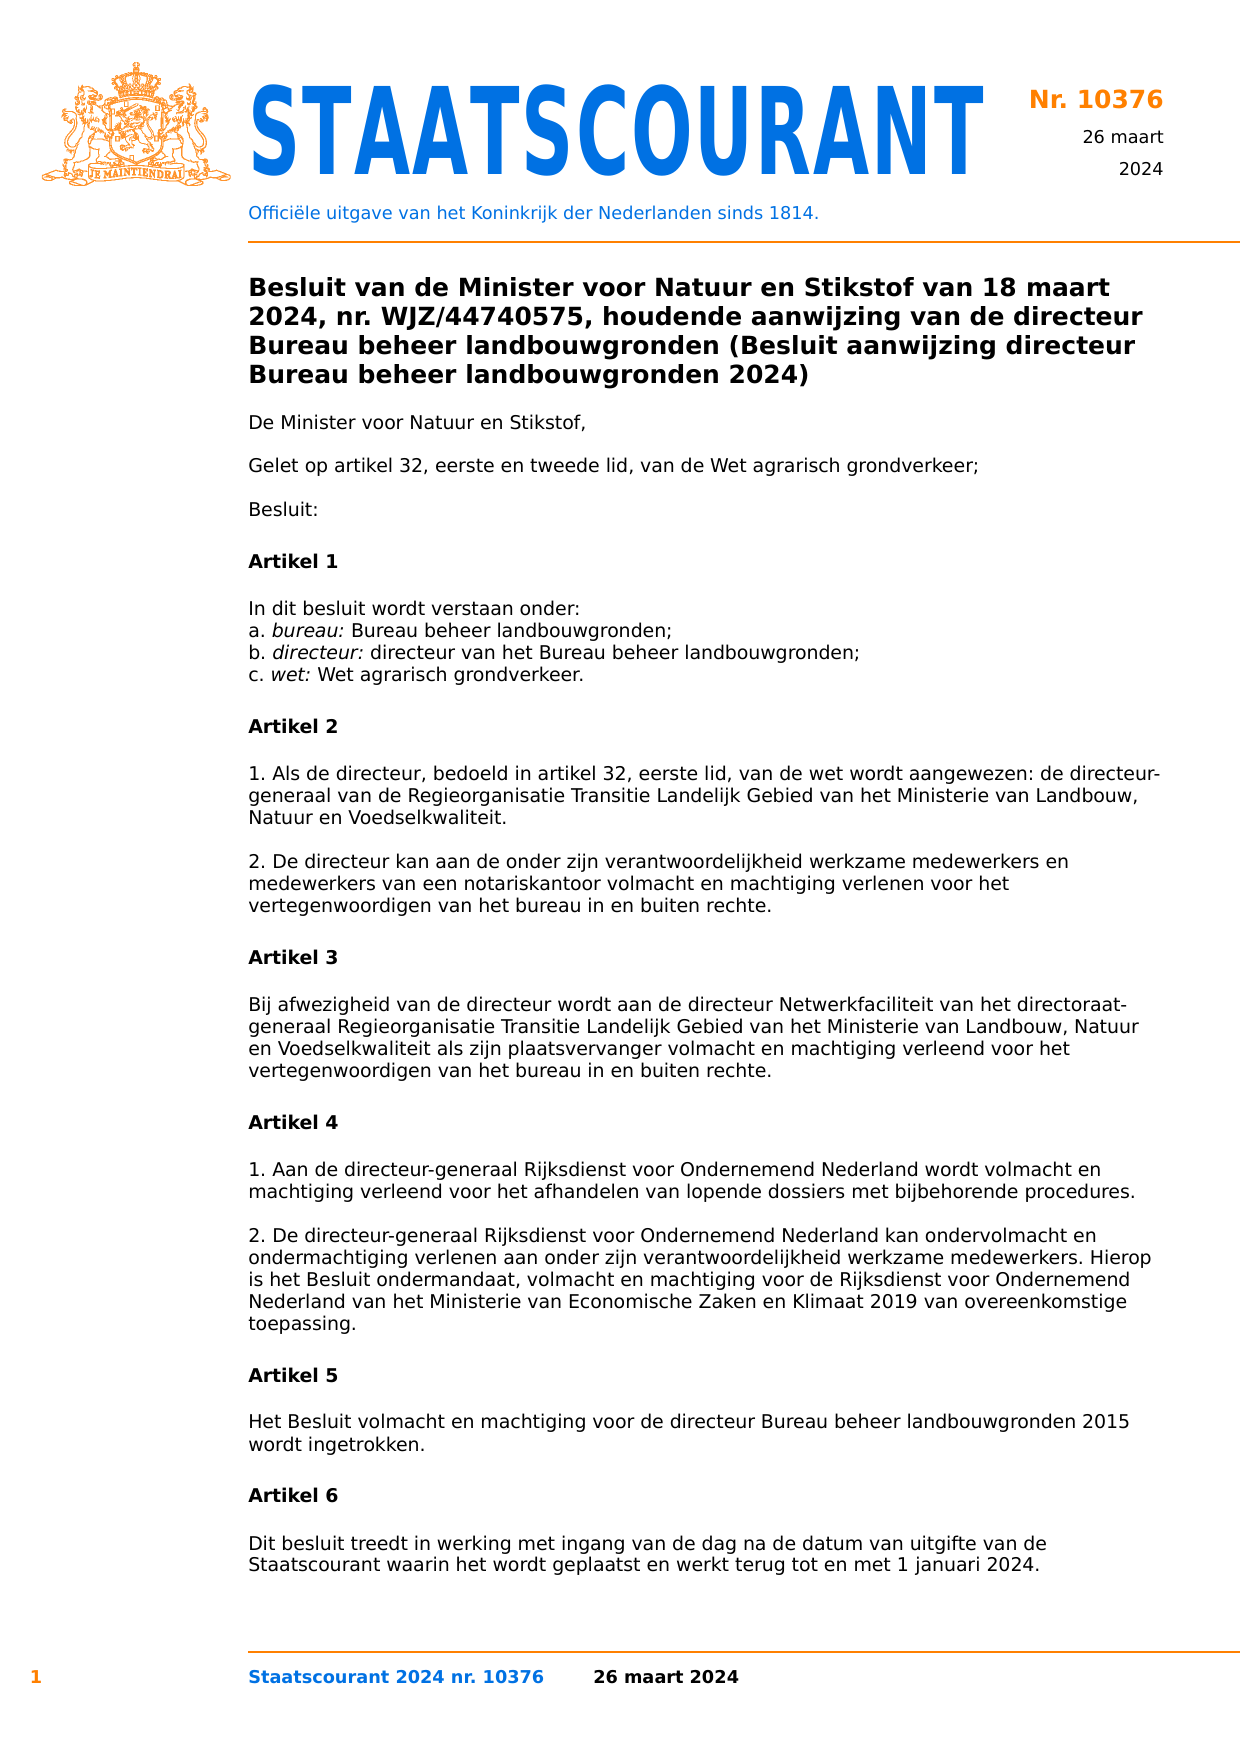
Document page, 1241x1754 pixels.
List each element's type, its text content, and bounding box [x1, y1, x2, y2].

text Bij afwezigheid van de directeur wordt aan de directeur Netwerkfaciliteit van het directoraat-generaal Regieorganisatie Transitie Landelijk Gebied van het Ministerie van Landbouw, Natuur en Voedselkwaliteit als zijn plaatsvervanger volmacht en machtiging verleend voor het vertegenwoordigen van het bureau in en buiten rechte. [248, 994, 1163, 1082]
subtitle Artikel 1 [248, 551, 1163, 573]
text a. bureau: Bureau beheer landbouwgronden; [248, 620, 1163, 642]
table_header Nr. 10376 [998, 62, 1240, 121]
subtitle Artikel 6 [248, 1485, 1163, 1507]
subtitle Besluit van de Minister voor Natuur en Stikstof van 18 maart 2024, nr. WJZ/44740575, houdende aanwijzing van de directeur Bureau beheer landbouwgronden (Besluit aanwijzing directeur Bureau beheer landbouwgronden 2024) [248, 273, 1163, 390]
table_cell 2024 [998, 153, 1240, 203]
table_cell 26 maart [998, 121, 1240, 153]
text 1. Aan de directeur-generaal Rijksdienst voor Ondernemend Nederland wordt volmacht en machtiging verleend voor het afhandelen van lopende dossiers met bijbehorende procedures. [248, 1159, 1163, 1203]
text 2. De directeur kan aan de onder zijn verantwoordelijkheid werkzame medewerkers en medewerkers van een notariskantoor volmacht en machtiging verlenen voor het vertegenwoordigen van het bureau in en buiten rechte. [248, 851, 1163, 917]
table_header STAATSCOURANT [248, 62, 998, 203]
subtitle Artikel 2 [248, 716, 1163, 738]
text 2. De directeur-generaal Rijksdienst voor Ondernemend Nederland kan ondervolmacht en ondermachtiging verlenen aan onder zijn verantwoordelijkheid werkzame medewerkers. Hierop is het Besluit ondermandaat, volmacht en machtiging voor de Rijksdienst voor Ondernemend Nederland van het Ministerie van Economische Zaken en Klimaat 2019 van overeenkomstige toepassing. [248, 1224, 1163, 1334]
text Dit besluit treedt in werking met ingang van de dag na de datum van uitgifte van de Staatscourant waarin het wordt geplaatst en werkt terug tot en met 1 januari 2024. [248, 1532, 1163, 1576]
text Het Besluit volmacht en machtiging voor de directeur Bureau beheer landbouwgronden 2015 wordt ingetrokken. [248, 1411, 1163, 1455]
text De Minister voor Natuur en Stikstof, [248, 412, 1163, 433]
text Besluit: [248, 499, 1163, 521]
table_header [25, 62, 248, 241]
subtitle Artikel 3 [248, 947, 1163, 969]
text c. wet: Wet agrarisch grondverkeer. [248, 664, 1163, 686]
subtitle Artikel 5 [248, 1364, 1163, 1386]
text In dit besluit wordt verstaan onder: [248, 598, 1163, 620]
table_cell Officiële uitgave van het Koninkrijk der Nederlanden sinds 1814. [248, 203, 1240, 241]
text Gelet op artikel 32, eerste en tweede lid, van de Wet agrarisch grondverkeer; [248, 455, 1163, 477]
subtitle Artikel 4 [248, 1112, 1163, 1134]
text b. directeur: directeur van het Bureau beheer landbouwgronden; [248, 642, 1163, 664]
text 1. Als de directeur, bedoeld in artikel 32, eerste lid, van de wet wordt aangewezen: de directeur-generaal van de Regieorganisatie Transitie Landelijk Gebied van het Ministerie van Landbouw, Natuur en Voedselkwaliteit. [248, 763, 1163, 829]
picture [41, 62, 231, 186]
